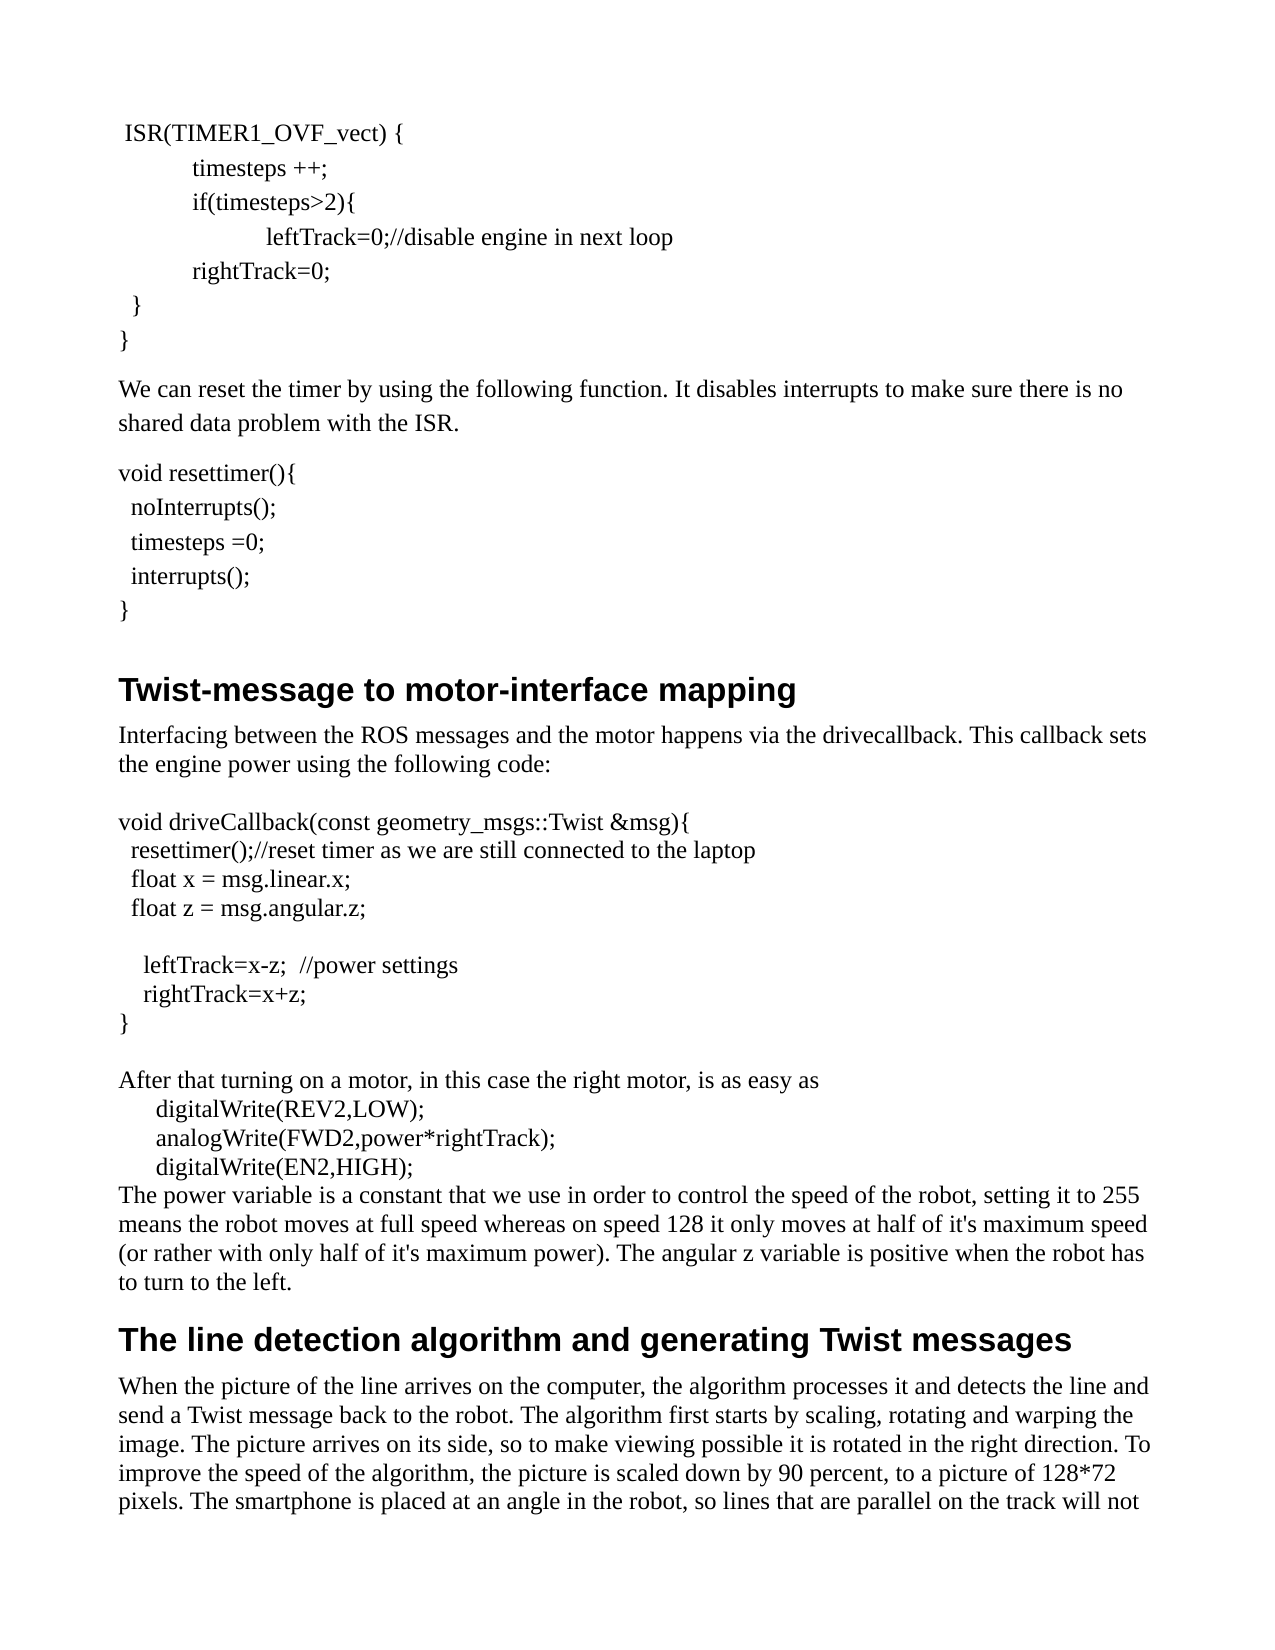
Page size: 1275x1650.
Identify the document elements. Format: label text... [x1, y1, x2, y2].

subtitle Twist-message to motor-interface mapping [118, 669, 1157, 708]
text We can reset the timer by using the following function. It disables interrupts to make sure there is no shared data problem with the ISR. [118, 374, 1157, 437]
text void driveCallback(const geometry_msgs::Twist &msg){ [118, 807, 1157, 836]
text ISR(TIMER1_OVF_vect) { timesteps ++; if(timesteps>2){ leftTrack=0;//disable engine in next loop rightTrack=0; } } [118, 118, 1157, 354]
text The power variable is a constant that we use in order to control the speed of the robot, setting it to 255 means the robot moves at full speed whereas on speed 128 it only moves at half of it's maximum speed (or rather with only half of it's maximum power). The angular z variable is positive when the robot has to turn to the left. [118, 1181, 1157, 1296]
text float z = msg.angular.z; [118, 893, 1157, 922]
text When the picture of the line arrives on the computer, the algorithm processes it and detects the line and send a Twist message back to the robot. The algorithm first starts by scaling, rotating and warping the image. The picture arrives on its side, so to make viewing possible it is rotated in the right direction. To improve the speed of the algorithm, the picture is scaled down by 90 percent, to a picture of 128*72 pixels. The smartphone is placed at an angle in the robot, so lines that are parallel on the track will not [118, 1371, 1157, 1515]
text After that turning on a motor, in this case the right motor, is as easy as [118, 1066, 1157, 1094]
text rightTrack=x+z; [118, 979, 1157, 1008]
text void resettimer(){ noInterrupts(); timesteps =0; interrupts(); } [118, 458, 1157, 624]
text analogWrite(FWD2,power*rightTrack); [118, 1123, 1157, 1152]
text } [118, 1008, 1157, 1037]
text leftTrack=x-z; //power settings [118, 951, 1157, 979]
text Interfacing between the ROS messages and the motor happens via the drivecallback. This callback sets the engine power using the following code: [118, 721, 1157, 778]
text digitalWrite(REV2,LOW); [118, 1094, 1157, 1123]
text float x = msg.linear.x; [118, 864, 1157, 893]
subtitle The line detection algorithm and generating Twist messages [118, 1321, 1157, 1359]
text resettimer();//reset timer as we are still connected to the laptop [118, 836, 1157, 864]
text digitalWrite(EN2,HIGH); [118, 1152, 1157, 1181]
